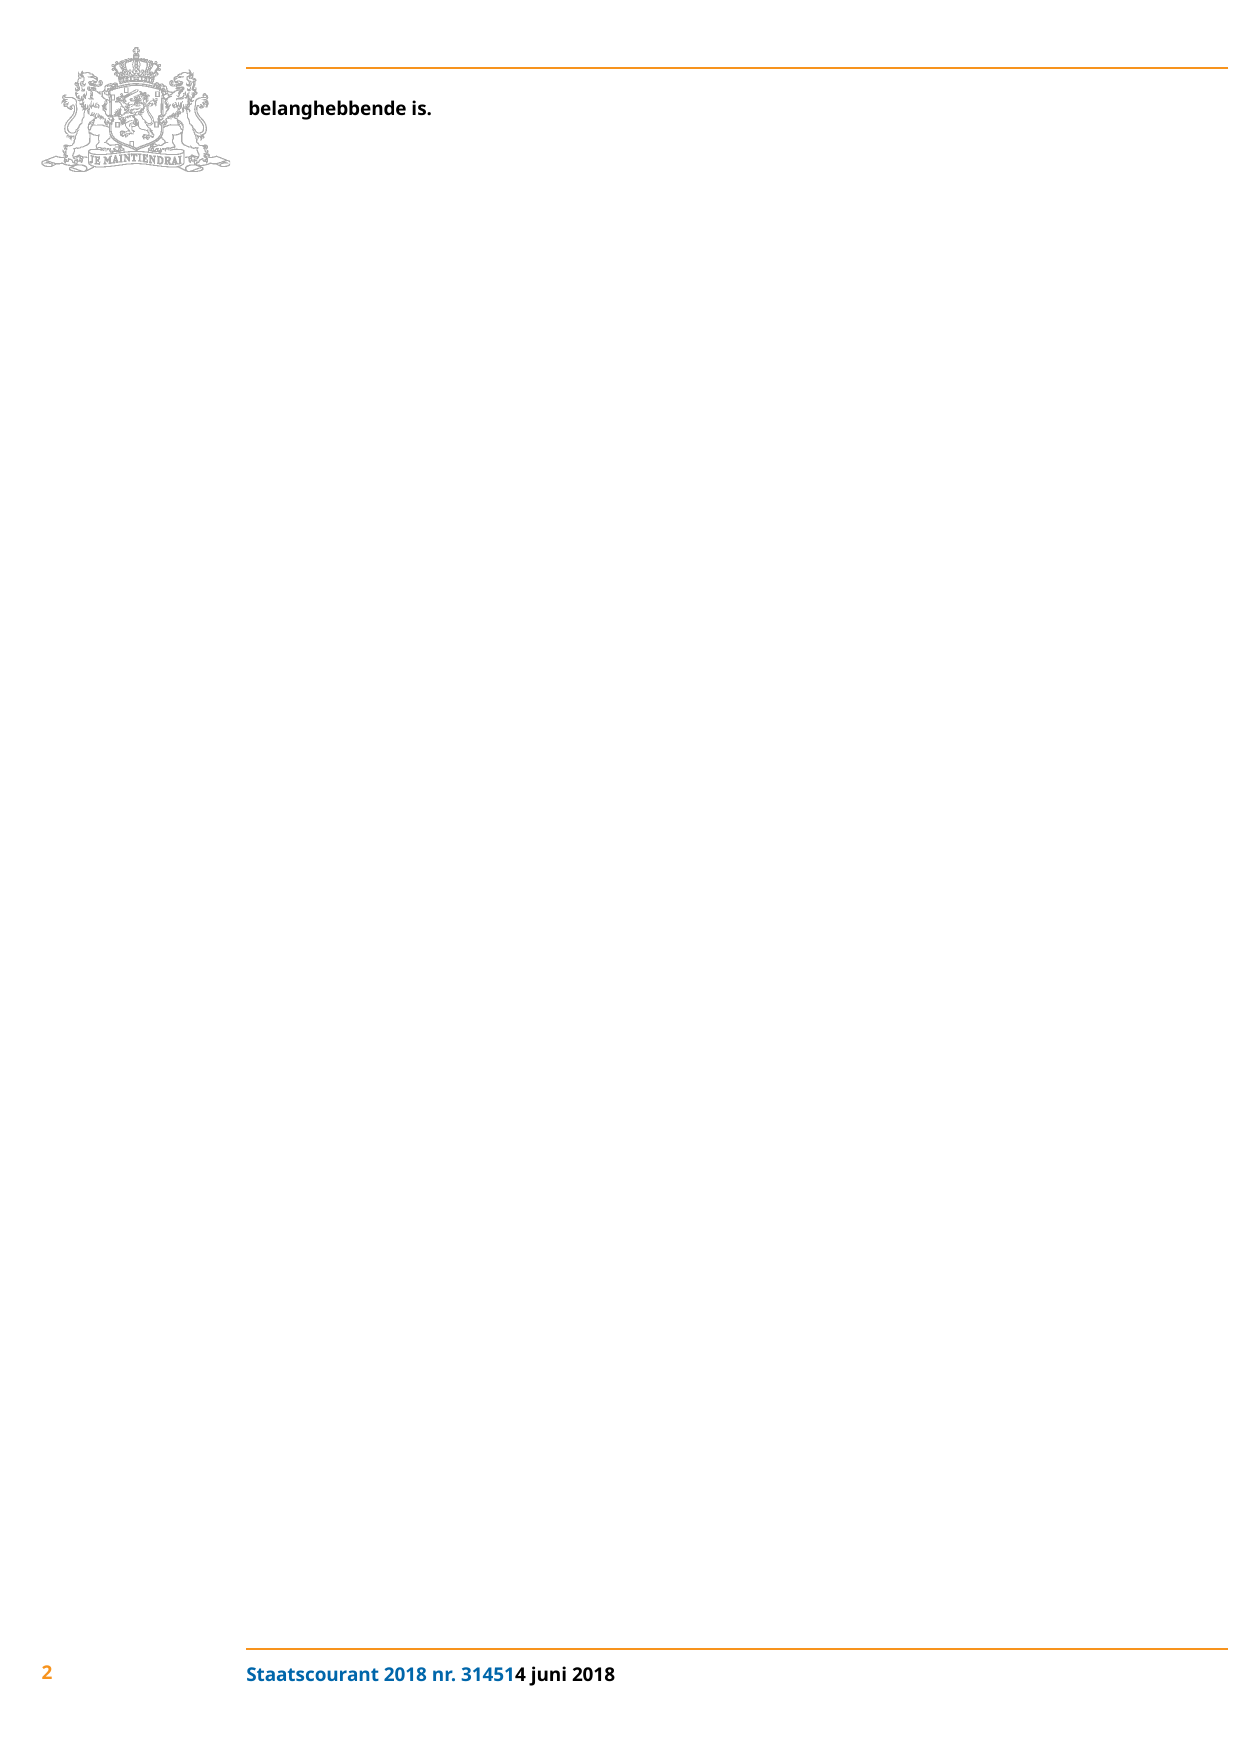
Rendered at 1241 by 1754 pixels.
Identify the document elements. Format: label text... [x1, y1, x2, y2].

text belanghebbende is. [248, 95, 1152, 121]
picture [41, 47, 231, 172]
